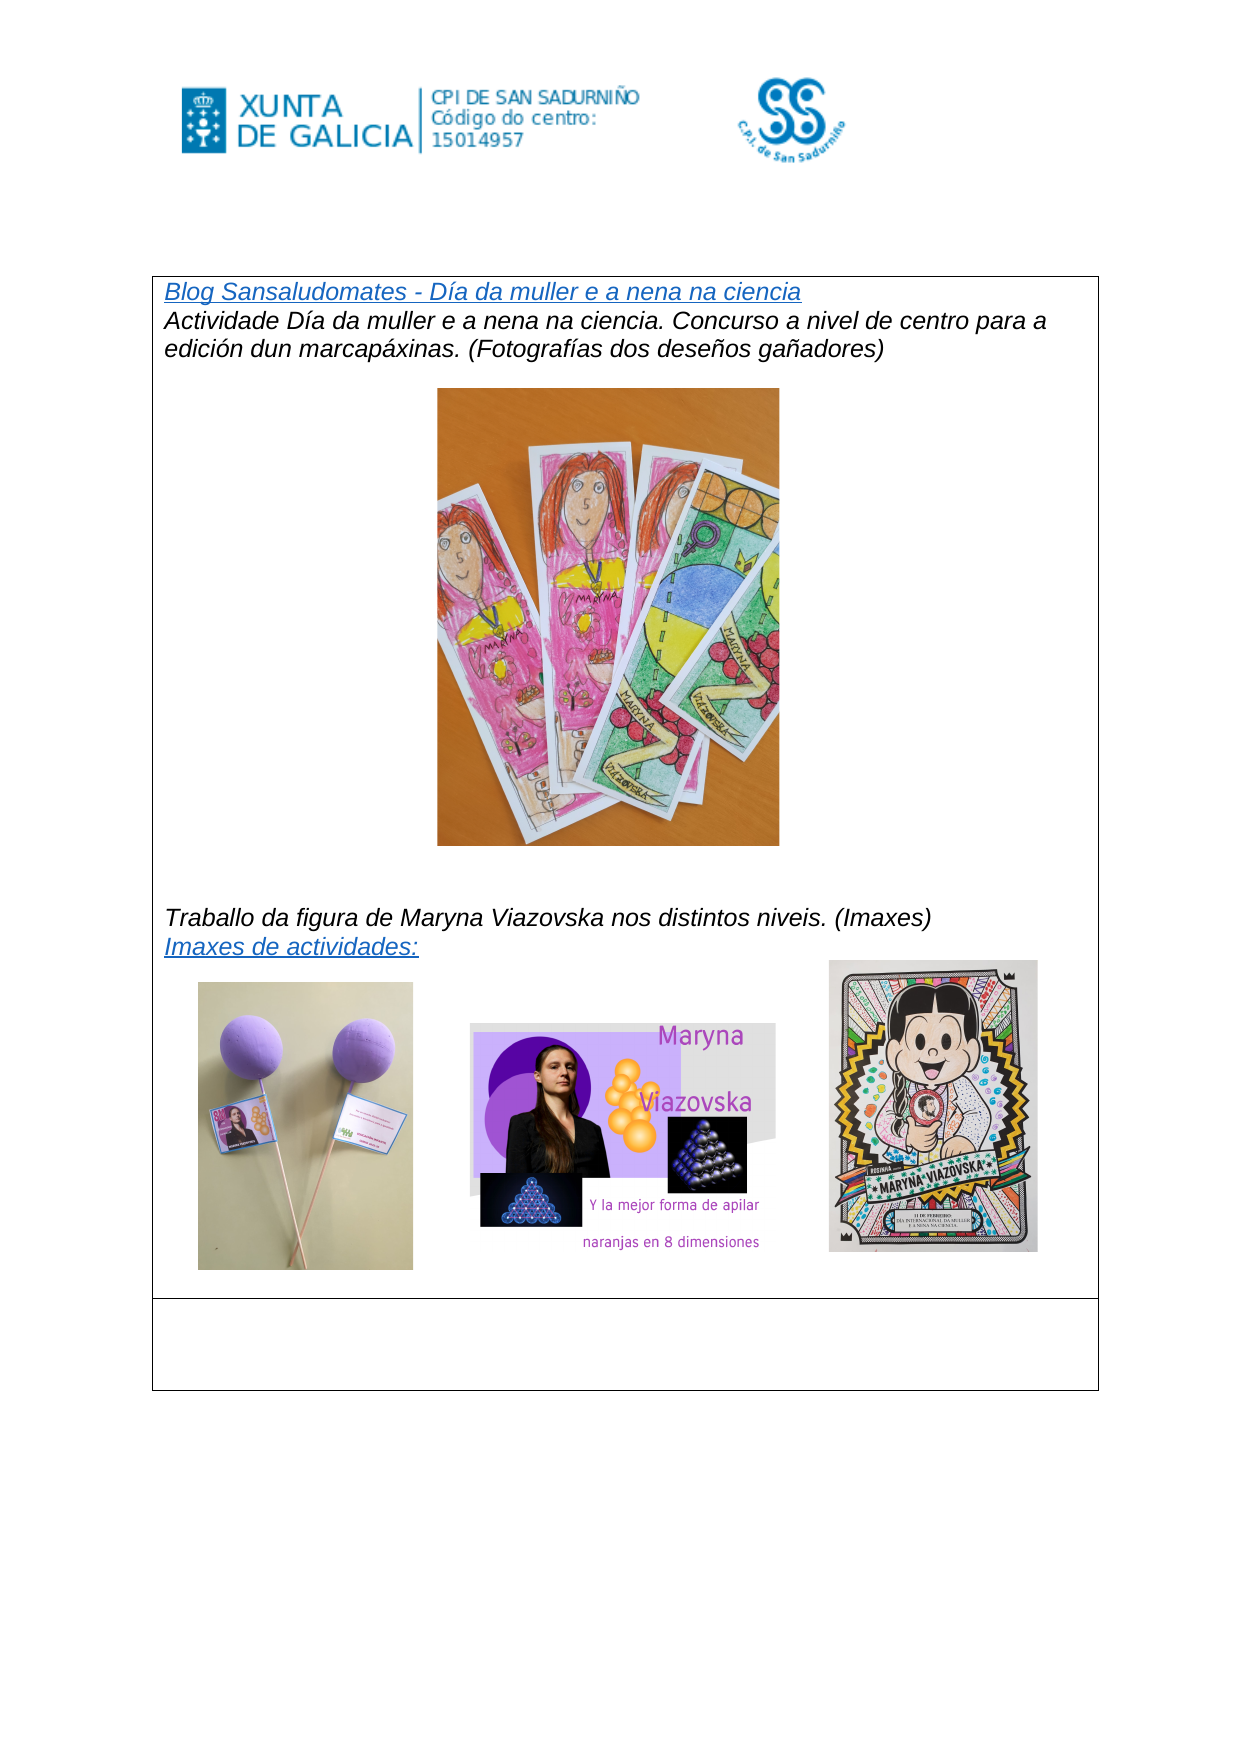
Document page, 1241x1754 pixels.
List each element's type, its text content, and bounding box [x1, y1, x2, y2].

picture [469, 1023, 776, 1252]
picture [197, 130, 210, 146]
picture [194, 93, 213, 107]
picture [200, 119, 207, 127]
table_header Blog Sansaludomates - Día da muller e a nena na ciencia Actividade Día da muller e a nena na ciencia. Concurso a nivel de centro para a edición dun marcapáxinas. (Fotografías dos deseños gañadores) Traballo da figura de Maryna Viazovska nos distintos niveis. (Imaxes) Imaxes de actividades: [153, 277, 1098, 1298]
table_header [472, 960, 779, 1298]
picture [437, 388, 780, 846]
picture [198, 982, 414, 1270]
picture [828, 960, 1038, 1252]
picture [181, 73, 1059, 166]
table_header [779, 960, 1087, 1298]
table_header [164, 960, 472, 1298]
table_cell [153, 1299, 1098, 1390]
